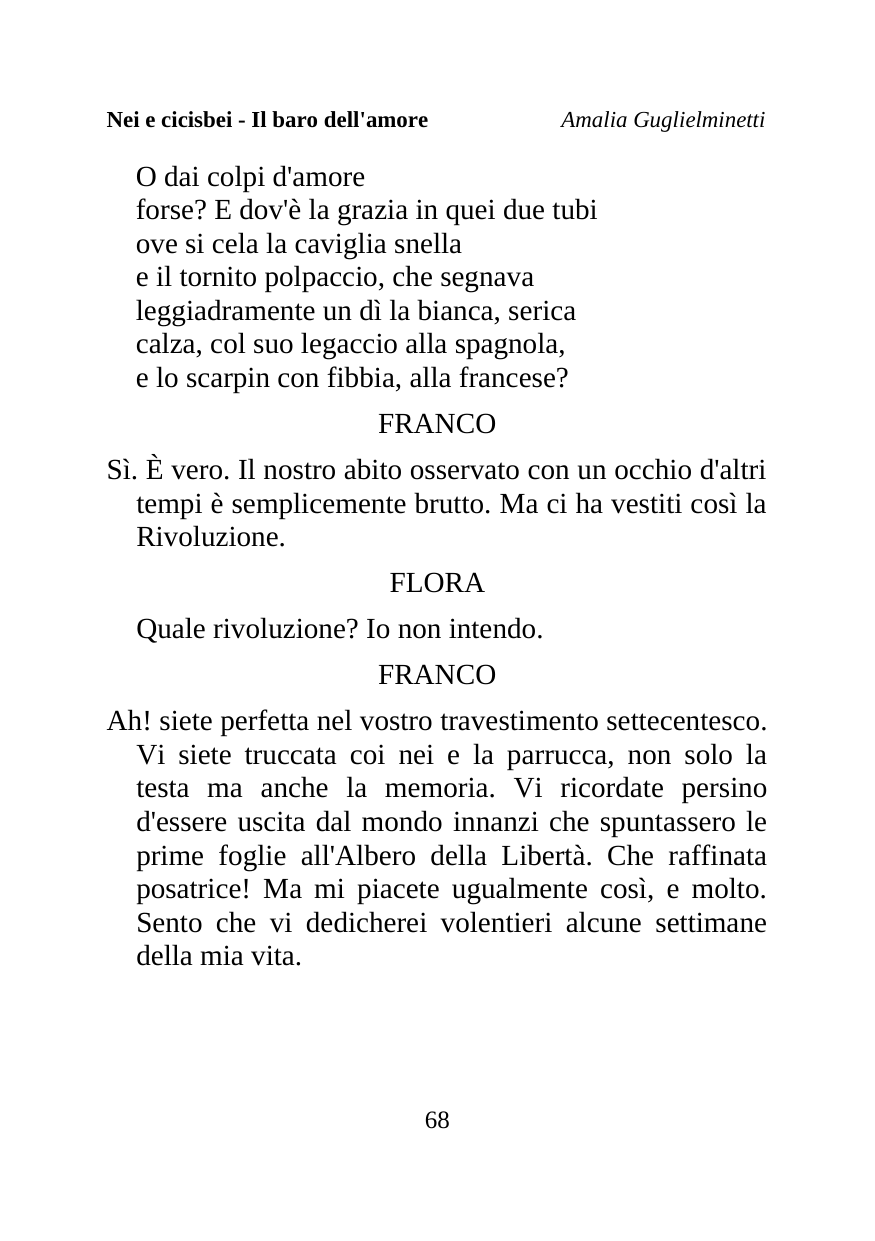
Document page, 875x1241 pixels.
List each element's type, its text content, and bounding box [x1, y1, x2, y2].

text O dai colpi d'amore forse? E dov'è la grazia in quei due tubi ove si cela la caviglia snella e il tornito polpaccio, che segnava leggiadramente un dì la bianca, serica calza, col suo legaccio alla spagnola, e lo scarpin con fibbia, alla francese? [136, 159, 768, 394]
text Sì. È vero. Il nostro abito osservato con un occhio d'altri tempi è semplicemente brutto. Ma ci ha vestiti così la Rivoluzione. [106, 452, 768, 553]
text FLORA [106, 565, 768, 599]
text Ah! siete perfetta nel vostro travestimento settecentesco. Vi siete truccata coi nei e la parrucca, non solo la testa ma anche la memoria. Vi ricordate persino d'essere uscita dal mondo innanzi che spuntassero le prime foglie all'Albero della Libertà. Che raffinata posatrice! Ma mi piacete ugualmente così, e molto. Sento che vi dedicherei volentieri alcune settimane della mia vita. [106, 703, 768, 972]
text Quale rivoluzione? Io non intendo. [106, 611, 768, 645]
text FRANCO [106, 657, 768, 691]
text FRANCO [106, 406, 768, 440]
